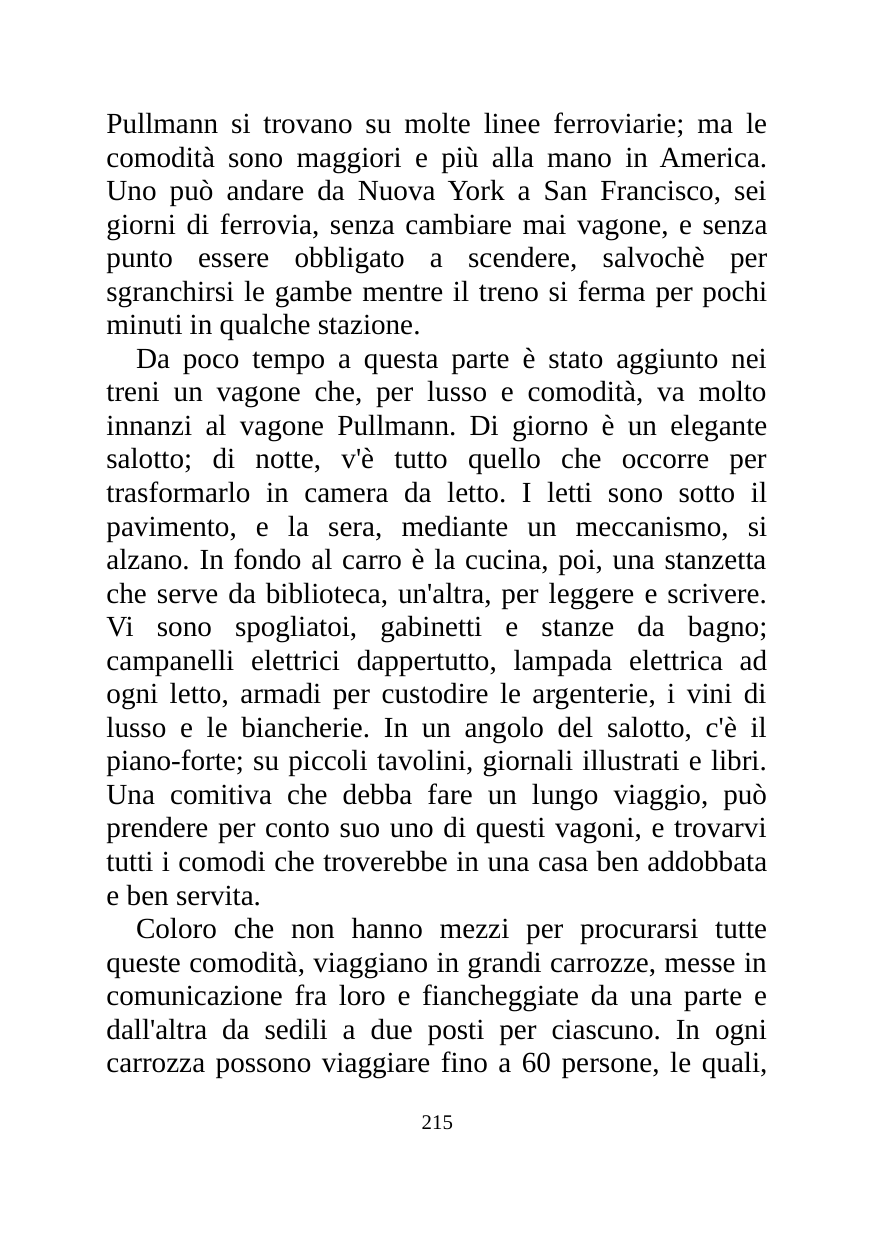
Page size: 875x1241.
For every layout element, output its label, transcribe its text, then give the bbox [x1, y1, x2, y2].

text Pullmann si trovano su molte linee ferroviarie; ma le comodità sono maggiori e più alla mano in America. Uno può andare da Nuova York a San Francisco, sei giorni di ferrovia, senza cambiare mai vagone, e senza punto essere obbligato a scendere, salvochè per sgranchirsi le gambe mentre il treno si ferma per pochi minuti in qualche stazione. [106, 106, 768, 341]
text Coloro che non hanno mezzi per procurarsi tutte queste comodità, viaggiano in grandi carrozze, messe in comunicazione fra loro e fiancheggiate da una parte e dall'altra da sedili a due posti per ciascuno. In ogni carrozza possono viaggiare fino a 60 persone, le quali, [106, 911, 768, 1079]
text Da poco tempo a questa parte è stato aggiunto nei treni un vagone che, per lusso e comodità, va molto innanzi al vagone Pullmann. Di giorno è un elegante salotto; di notte, v'è tutto quello che occorre per trasformarlo in camera da letto. I letti sono sotto il pavimento, e la sera, mediante un meccanismo, si alzano. In fondo al carro è la cucina, poi, una stanzetta che serve da biblioteca, un'altra, per leggere e scrivere. Vi sono spogliatoi, gabinetti e stanze da bagno; campanelli elettrici dappertutto, lampada elettrica ad ogni letto, armadi per custodire le argenterie, i vini di lusso e le biancherie. In un angolo del salotto, c'è il piano-forte; su piccoli tavolini, giornali illustrati e libri. Una comitiva che debba fare un lungo viaggio, può prendere per conto suo uno di questi vagoni, e trovarvi tutti i comodi che troverebbe in una casa ben addobbata e ben servita. [106, 341, 768, 911]
